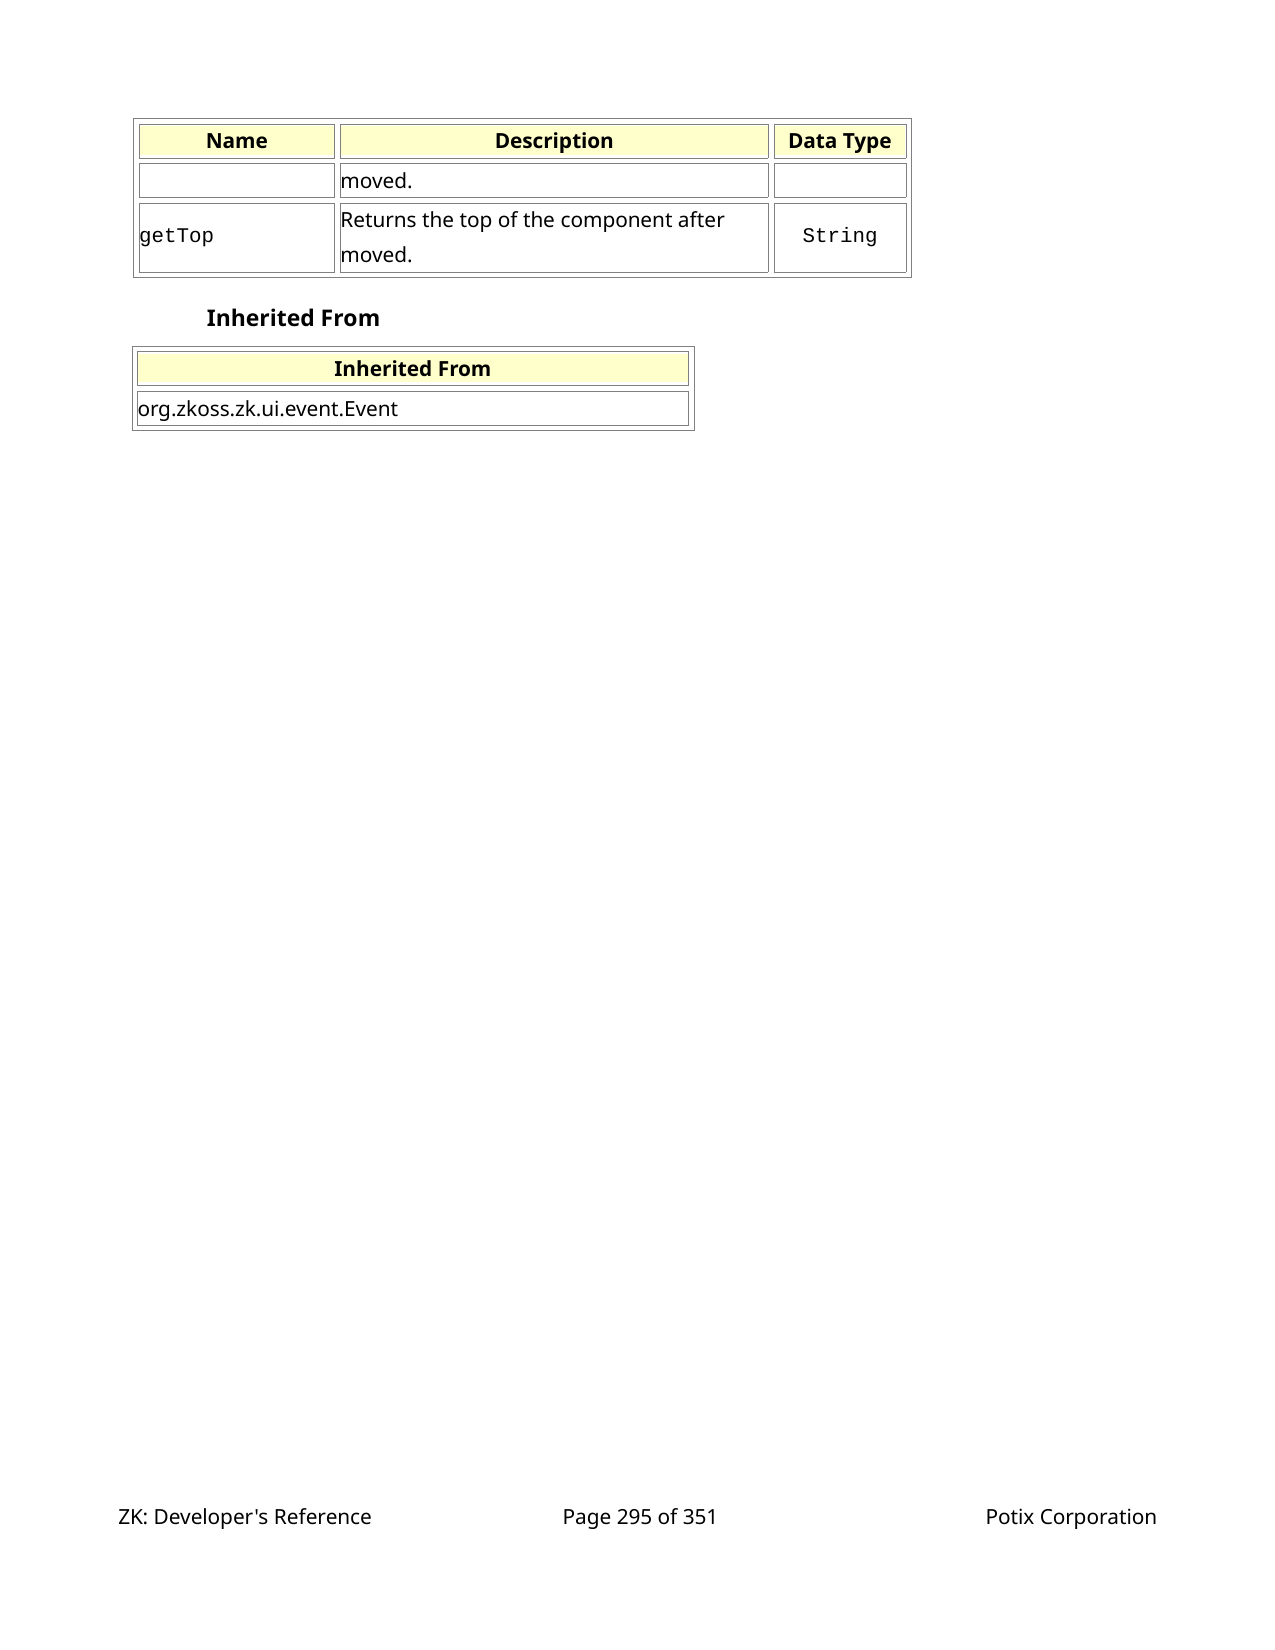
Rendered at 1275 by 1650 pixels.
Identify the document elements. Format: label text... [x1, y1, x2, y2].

subtitle Inherited From [207, 302, 1157, 333]
table_cell org.zkoss.zk.ui.event.Event [134, 385, 691, 425]
table_cell getTop [136, 197, 337, 272]
table_cell Returns the top of the component after moved. [337, 197, 771, 272]
table_header Inherited From [134, 347, 691, 385]
table_header Description [337, 119, 771, 158]
table_cell [771, 158, 908, 197]
table_header Name [136, 119, 337, 158]
table_cell String [771, 197, 908, 272]
table_cell [136, 158, 337, 197]
table_header Data Type [771, 119, 908, 158]
table_cell moved. [337, 158, 771, 197]
